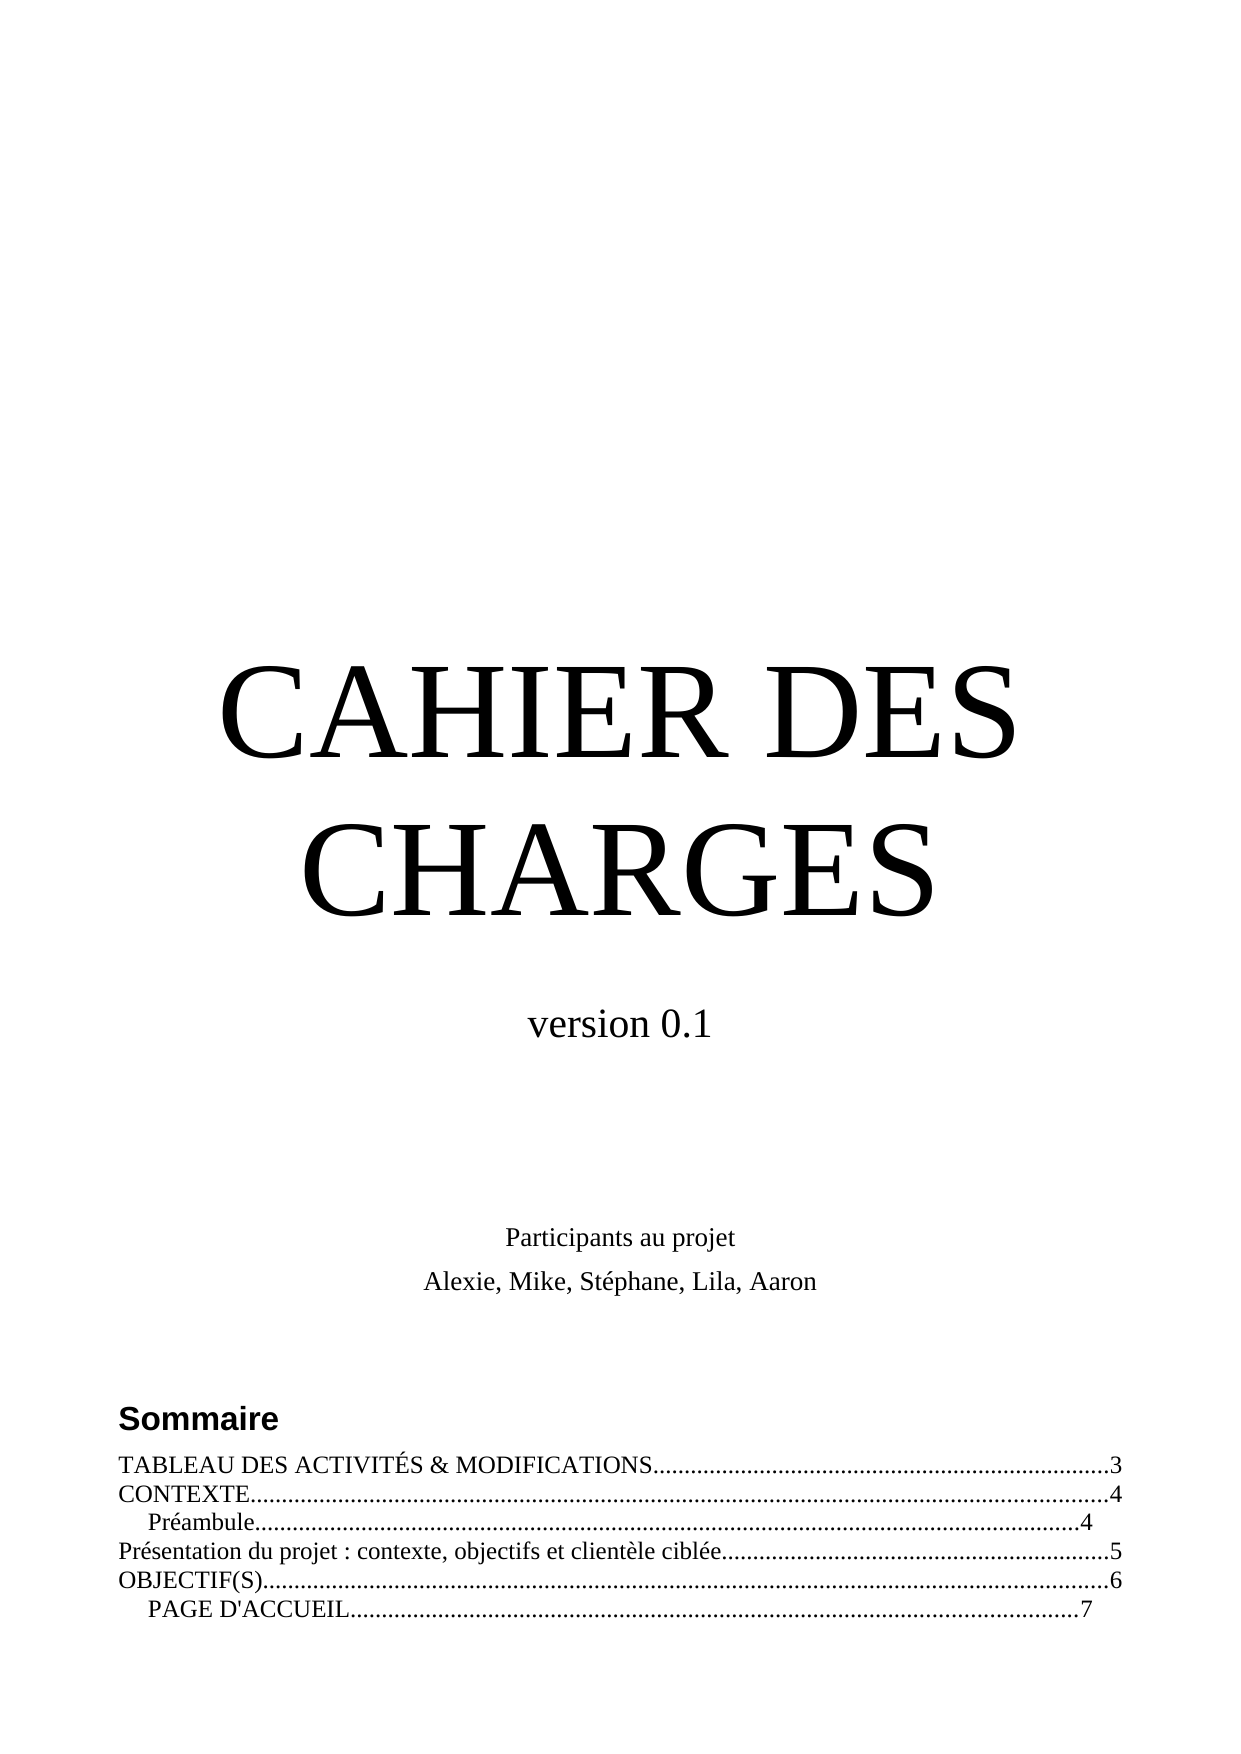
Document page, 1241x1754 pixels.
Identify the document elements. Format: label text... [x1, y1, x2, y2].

text OBJECTIF(S) 6 [118, 1565, 1122, 1594]
text CONTEXTE 4 [118, 1479, 1122, 1507]
text PAGE D'ACCUEIL 7 [148, 1594, 1122, 1622]
text TABLEAU DES ACTIVITÉS & MODIFICATIONS 3 [118, 1450, 1122, 1479]
text Participants au projet [118, 1221, 1122, 1252]
text version 0.1 [118, 999, 1122, 1047]
text Présentation du projet : contexte, objectifs et clientèle ciblée 5 [118, 1536, 1122, 1565]
text Sommaire [118, 1399, 1122, 1437]
text Alexie, Mike, Stéphane, Lila, Aaron [118, 1265, 1122, 1296]
text Préambule 4 [148, 1507, 1122, 1536]
text CAHIER DES CHARGES [118, 629, 1122, 946]
